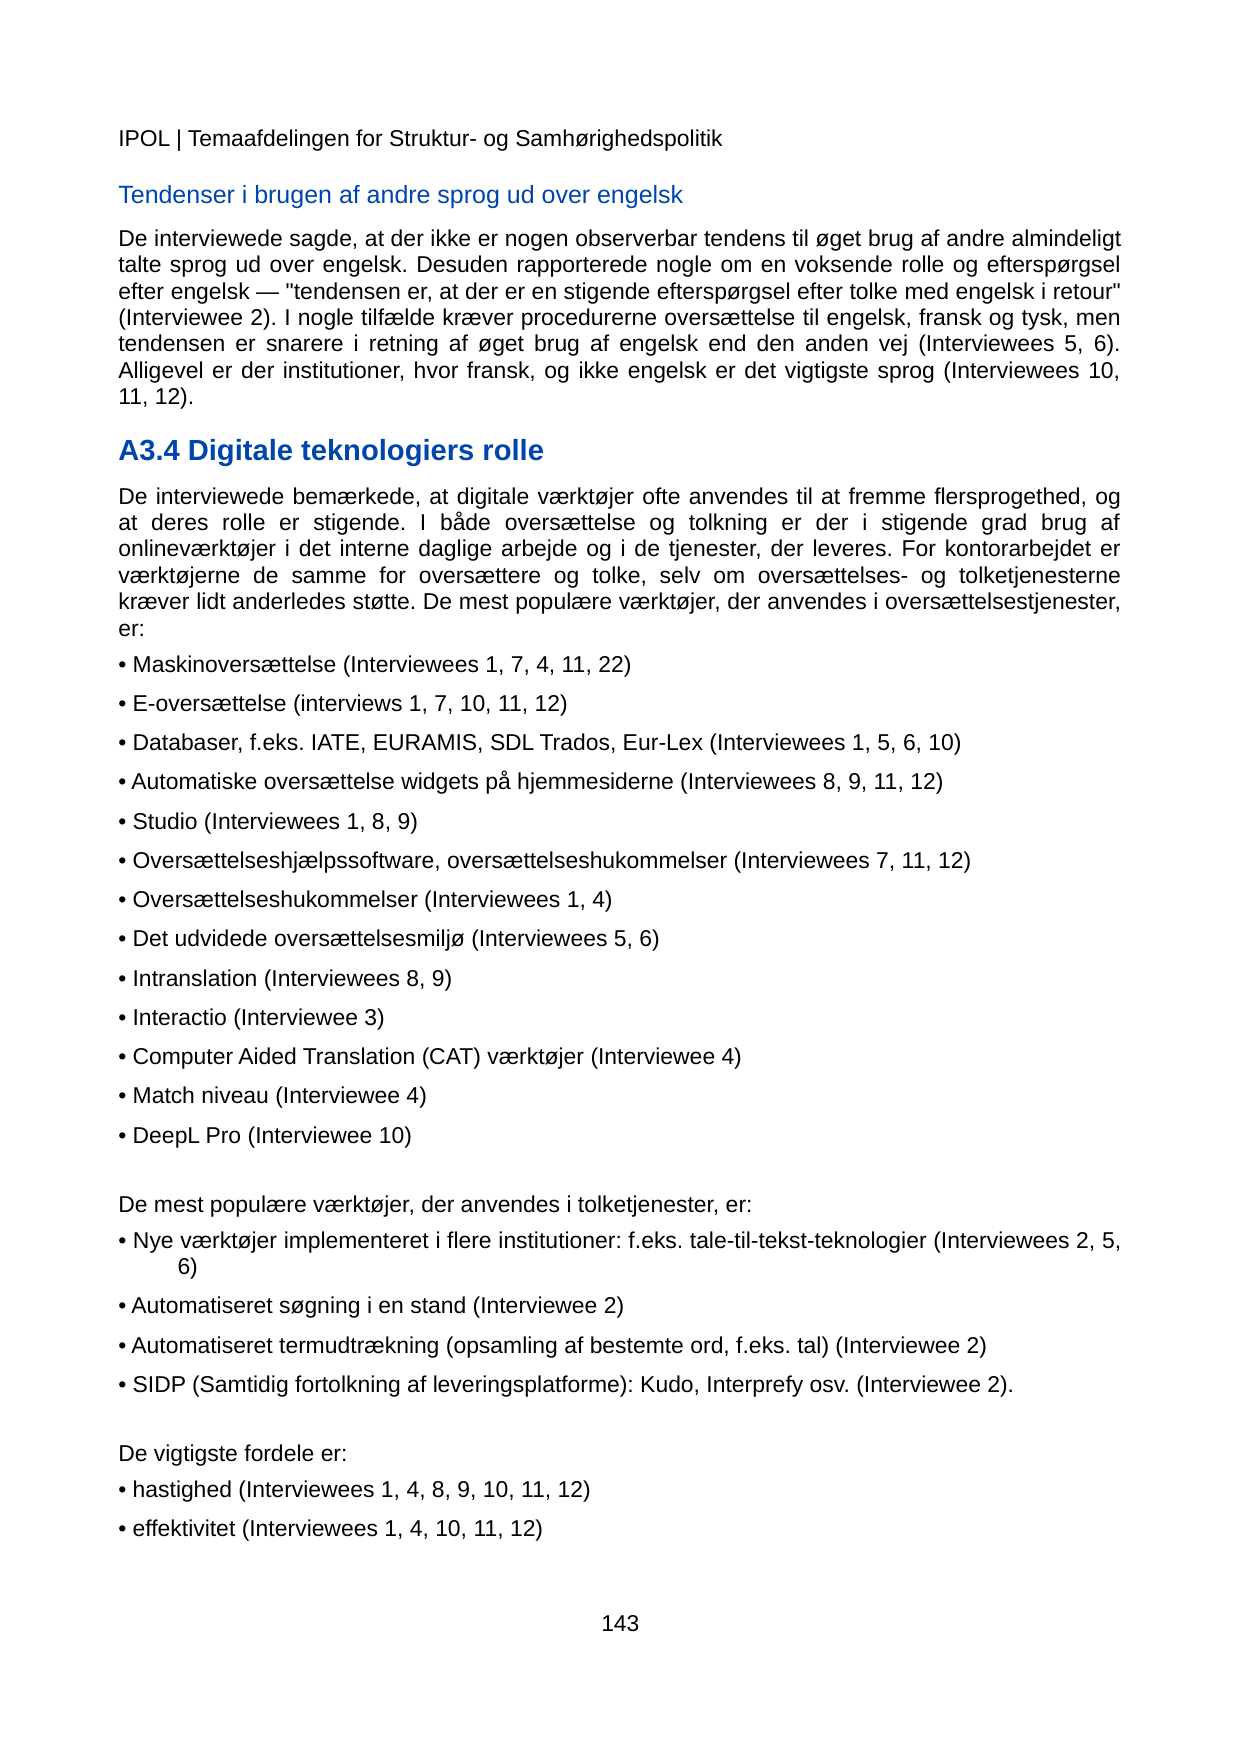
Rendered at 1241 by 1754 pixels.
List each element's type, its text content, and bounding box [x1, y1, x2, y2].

text • Oversættelseshukommelser (Interviewees 1, 4) [118, 886, 1122, 912]
text • Det udvidede oversættelsesmiljø (Interviewees 5, 6) [118, 925, 1122, 952]
text • hastighed (Interviewees 1, 4, 8, 9, 10, 11, 12) [118, 1476, 1122, 1502]
text • Interactio (Interviewee 3) [118, 1004, 1122, 1030]
text • Automatiseret termudtrækning (opsamling af bestemte ord, f.eks. tal) (Interviewee 2) [118, 1332, 1122, 1358]
text • Intranslation (Interviewees 8, 9) [118, 965, 1122, 991]
text • Databaser, f.eks. IATE, EURAMIS, SDL Trados, Eur-Lex (Interviewees 1, 5, 6, 10) [118, 729, 1122, 755]
text De vigtigste fordele er: [118, 1440, 1122, 1466]
text • Match niveau (Interviewee 4) [118, 1082, 1122, 1109]
text • Nye værktøjer implementeret i flere institutioner: f.eks. tale-til-tekst-teknologier (Interviewees 2, 5, 6) [118, 1227, 1122, 1279]
text • Maskinoversættelse (Interviewees 1, 7, 4, 11, 22) [118, 651, 1122, 677]
text • Automatiske oversættelse widgets på hjemmesiderne (Interviewees 8, 9, 11, 12) [118, 768, 1122, 795]
text • SIDP (Samtidig fortolkning af leveringsplatforme): Kudo, Interprefy osv. (Interviewee 2). [118, 1371, 1122, 1397]
text • E-oversættelse (interviews 1, 7, 10, 11, 12) [118, 690, 1122, 716]
text • Automatiseret søgning i en stand (Interviewee 2) [118, 1292, 1122, 1319]
text • effektivitet (Interviewees 1, 4, 10, 11, 12) [118, 1515, 1122, 1541]
text • DeepL Pro (Interviewee 10) [118, 1122, 1122, 1148]
subtitle Tendenser i brugen af andre sprog ud over engelsk [118, 180, 1122, 209]
text De interviewede sagde, at der ikke er nogen observerbar tendens til øget brug af andre almindeligt talte sprog ud over engelsk. Desuden rapporterede nogle om en voksende rolle og efterspørgsel efter engelsk — "tendensen er, at der er en stigende efterspørgsel efter tolke med engelsk i retour" (Interviewee 2). I nogle tilfælde kræver procedurerne oversættelse til engelsk, fransk og tysk, men tendensen er snarere i retning af øget brug af engelsk end den anden vej (Interviewees 5, 6). Alligevel er der institutioner, hvor fransk, og ikke engelsk er det vigtigste sprog (Interviewees 10, 11, 12). [118, 225, 1122, 409]
text De mest populære værktøjer, der anvendes i tolketjenester, er: [118, 1191, 1122, 1217]
text De interviewede bemærkede, at digitale værktøjer ofte anvendes til at fremme flersprogethed, og at deres rolle er stigende. I både oversættelse og tolkning er der i stigende grad brug af onlineværktøjer i det interne daglige arbejde og i de tjenester, der leveres. For kontorarbejdet er værktøjerne de samme for oversættere og tolke, selv om oversættelses- og tolketjenesterne kræver lidt anderledes støtte. De mest populære værktøjer, der anvendes i oversættelsestjenester, er: [118, 483, 1122, 641]
subtitle A3.4 Digitale teknologiers rolle [118, 433, 1122, 467]
text • Computer Aided Translation (CAT) værktøjer (Interviewee 4) [118, 1043, 1122, 1069]
text • Oversættelseshjælpssoftware, oversættelseshukommelser (Interviewees 7, 11, 12) [118, 847, 1122, 873]
text • Studio (Interviewees 1, 8, 9) [118, 808, 1122, 834]
